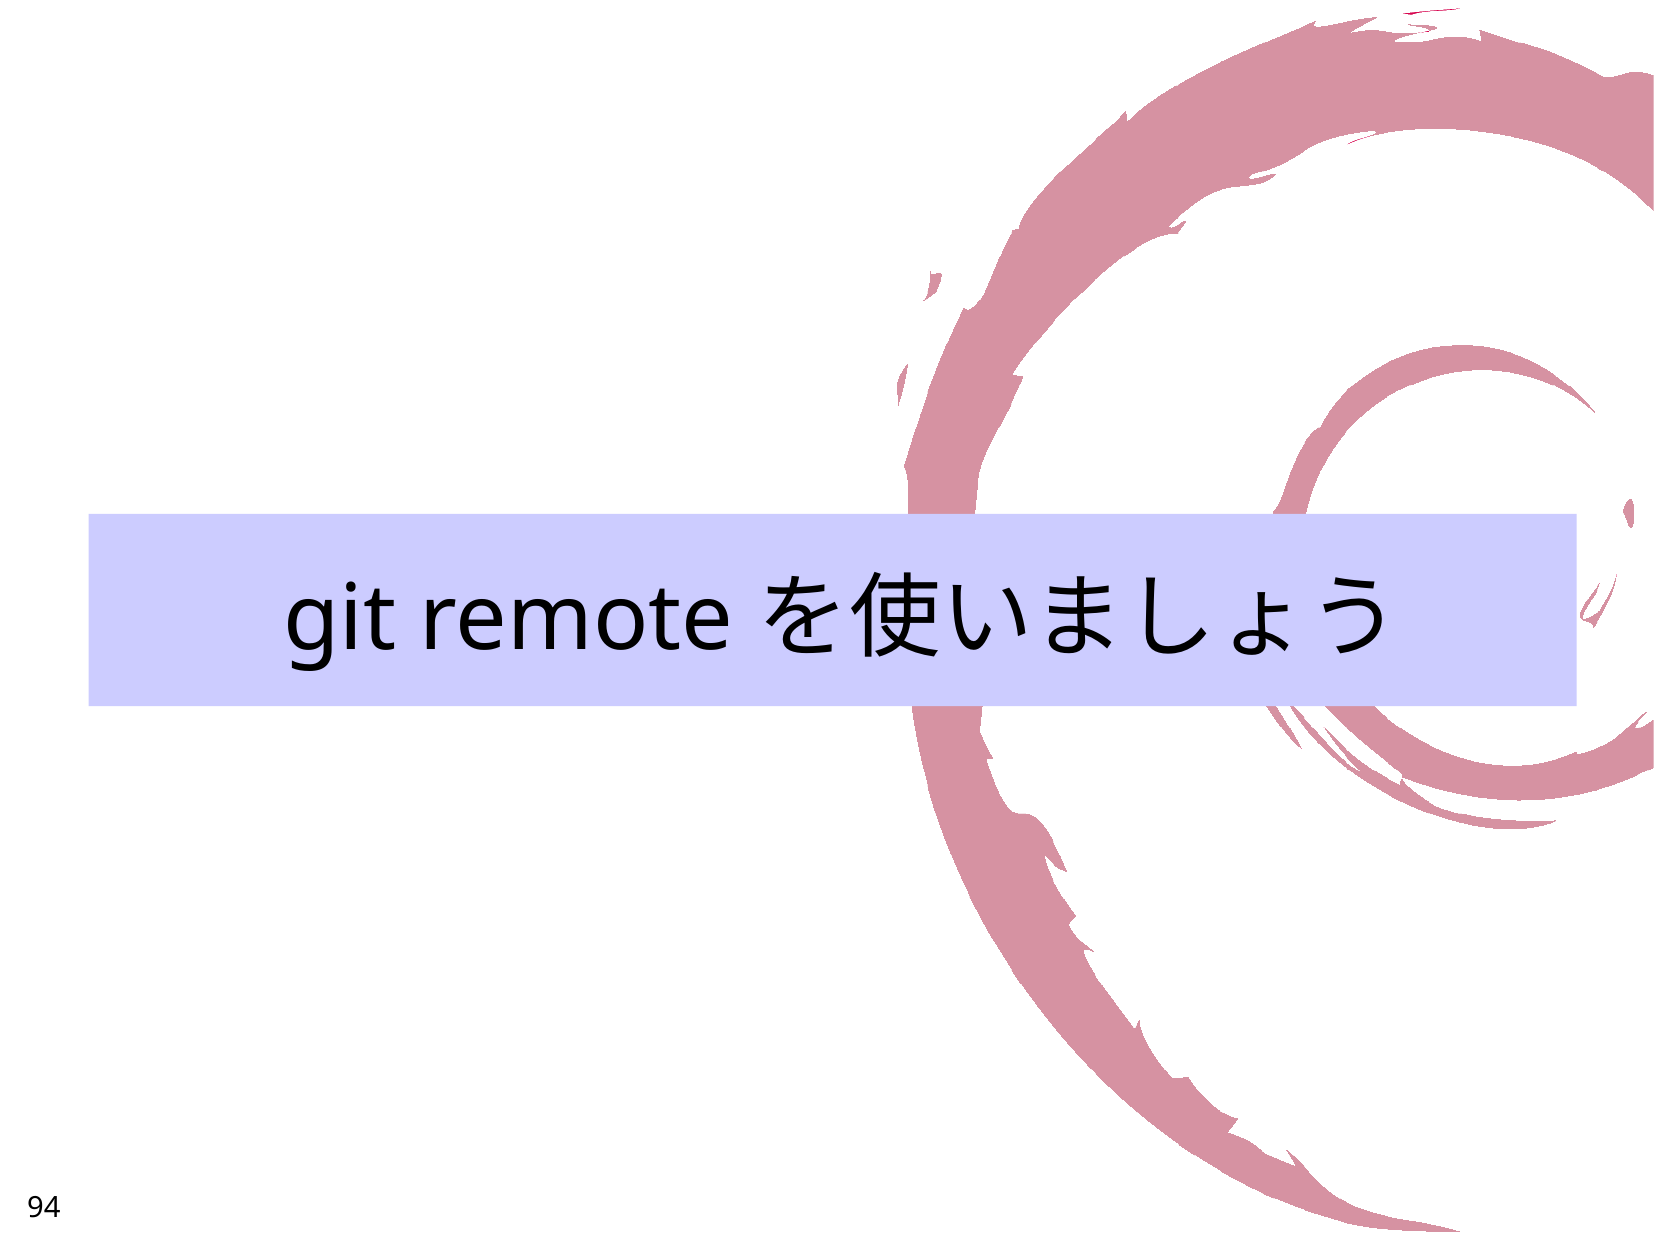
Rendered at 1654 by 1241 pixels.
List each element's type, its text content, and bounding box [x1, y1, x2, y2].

title git remote を使いましょう [88, 513, 1577, 707]
picture [886, 0, 1654, 1241]
